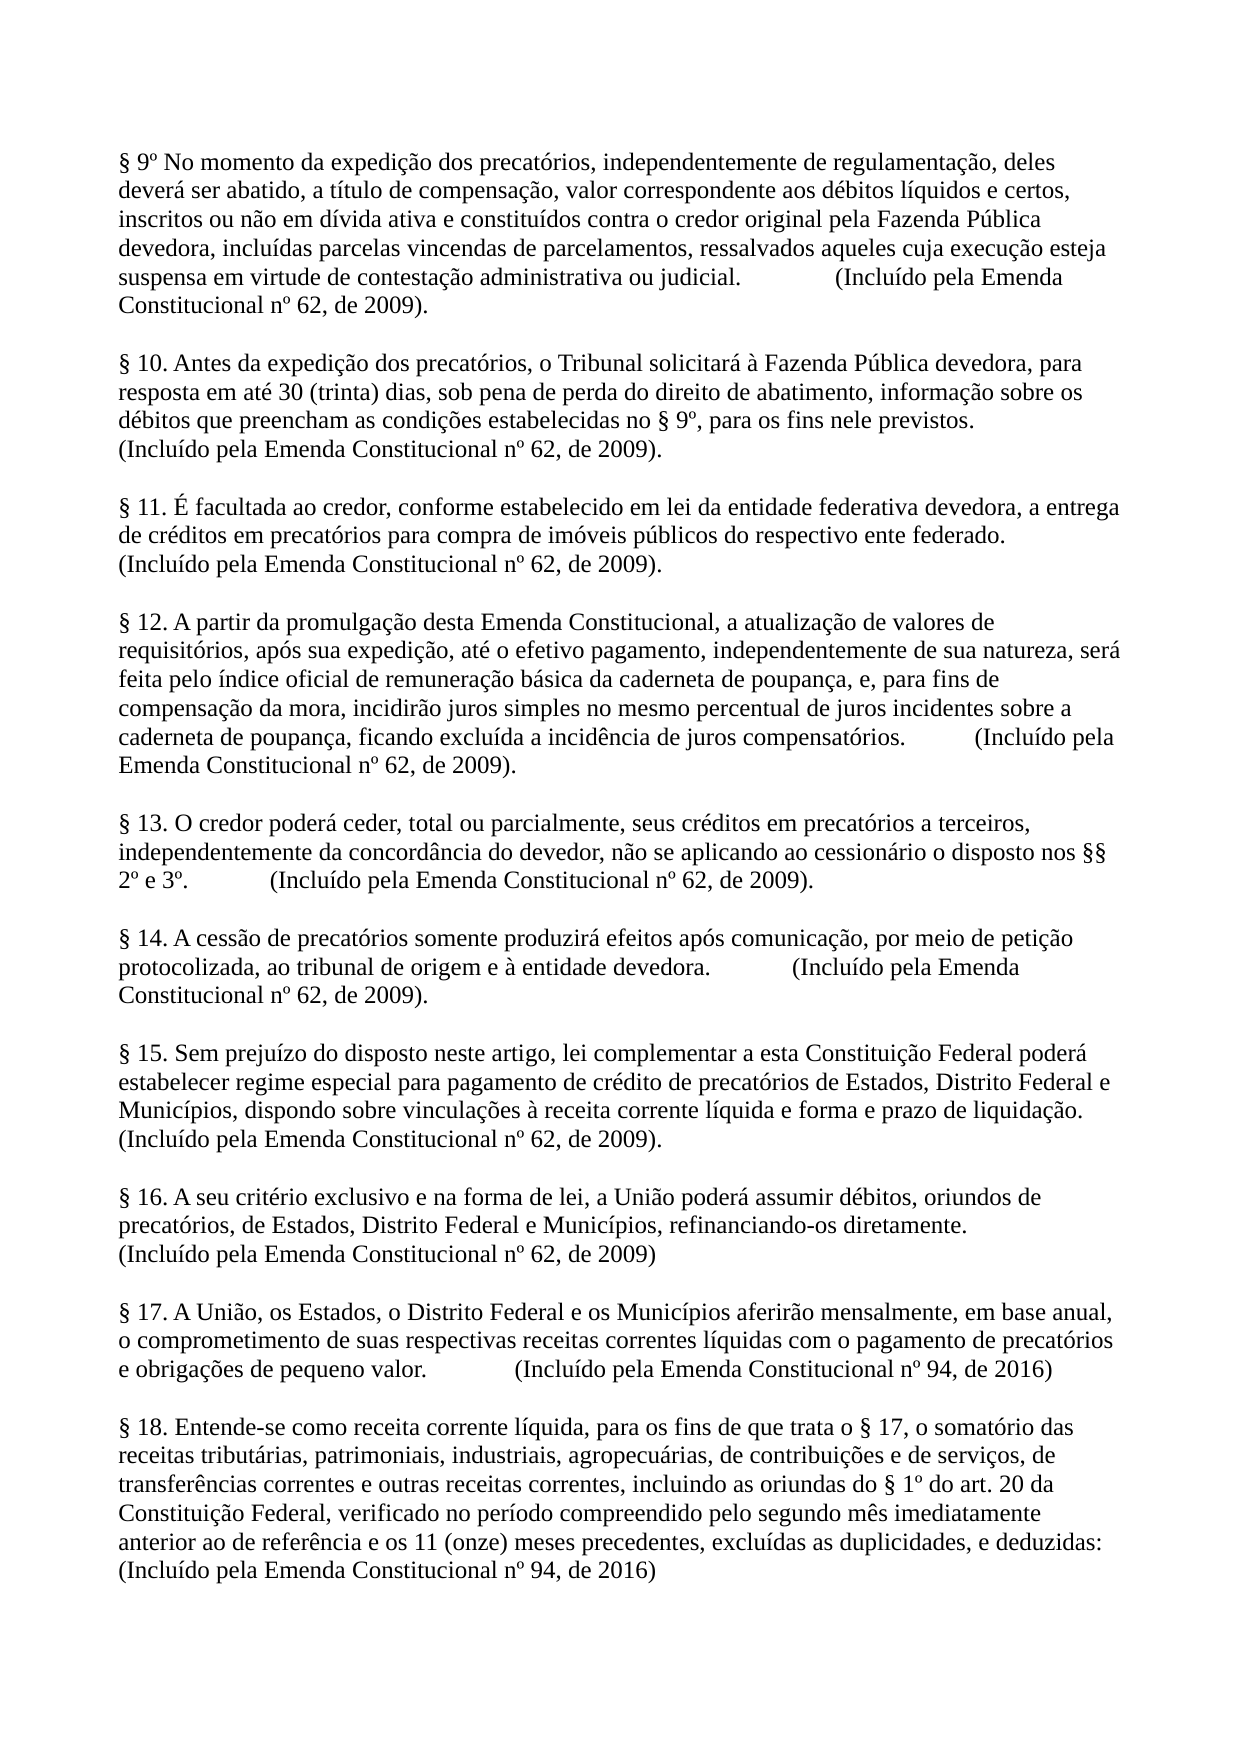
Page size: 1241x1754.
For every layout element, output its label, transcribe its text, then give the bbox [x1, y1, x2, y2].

text § 13. O credor poderá ceder, total ou parcialmente, seus créditos em precatórios a terceiros, independentemente da concordância do devedor, não se aplicando ao cessionário o disposto nos §§ 2º e 3º. (Incluído pela Emenda Constitucional nº 62, de 2009). [118, 808, 1122, 894]
text § 12. A partir da promulgação desta Emenda Constitucional, a atualização de valores de requisitórios, após sua expedição, até o efetivo pagamento, independentemente de sua natureza, será feita pelo índice oficial de remuneração básica da caderneta de poupança, e, para fins de compensação da mora, incidirão juros simples no mesmo percentual de juros incidentes sobre a caderneta de poupança, ficando excluída a incidência de juros compensatórios. (Incluído pela Emenda Constitucional nº 62, de 2009). [118, 607, 1122, 779]
text § 9º No momento da expedição dos precatórios, independentemente de regulamentação, deles deverá ser abatido, a título de compensação, valor correspondente aos débitos líquidos e certos, inscritos ou não em dívida ativa e constituídos contra o credor original pela Fazenda Pública devedora, incluídas parcelas vincendas de parcelamentos, ressalvados aqueles cuja execução esteja suspensa em virtude de contestação administrativa ou judicial. (Incluído pela Emenda Constitucional nº 62, de 2009). [118, 147, 1122, 319]
text § 17. A União, os Estados, o Distrito Federal e os Municípios aferirão mensalmente, em base anual, o comprometimento de suas respectivas receitas correntes líquidas com o pagamento de precatórios e obrigações de pequeno valor. (Incluído pela Emenda Constitucional nº 94, de 2016) [118, 1297, 1122, 1383]
text § 18. Entende-se como receita corrente líquida, para os fins de que trata o § 17, o somatório das receitas tributárias, patrimoniais, industriais, agropecuárias, de contribuições e de serviços, de transferências correntes e outras receitas correntes, incluindo as oriundas do § 1º do art. 20 da Constituição Federal, verificado no período compreendido pelo segundo mês imediatamente anterior ao de referência e os 11 (onze) meses precedentes, excluídas as duplicidades, e deduzidas: (Incluído pela Emenda Constitucional nº 94, de 2016) [118, 1412, 1122, 1584]
text § 16. A seu critério exclusivo e na forma de lei, a União poderá assumir débitos, oriundos de precatórios, de Estados, Distrito Federal e Municípios, refinanciando-os diretamente. (Incluído pela Emenda Constitucional nº 62, de 2009) [118, 1182, 1122, 1268]
text § 14. A cessão de precatórios somente produzirá efeitos após comunicação, por meio de petição protocolizada, ao tribunal de origem e à entidade devedora. (Incluído pela Emenda Constitucional nº 62, de 2009). [118, 923, 1122, 1009]
text § 15. Sem prejuízo do disposto neste artigo, lei complementar a esta Constituição Federal poderá estabelecer regime especial para pagamento de crédito de precatórios de Estados, Distrito Federal e Municípios, dispondo sobre vinculações à receita corrente líquida e forma e prazo de liquidação. (Incluído pela Emenda Constitucional nº 62, de 2009). [118, 1038, 1122, 1153]
text § 10. Antes da expedição dos precatórios, o Tribunal solicitará à Fazenda Pública devedora, para resposta em até 30 (trinta) dias, sob pena de perda do direito de abatimento, informação sobre os débitos que preencham as condições estabelecidas no § 9º, para os fins nele previstos. (Incluído pela Emenda Constitucional nº 62, de 2009). [118, 348, 1122, 463]
text § 11. É facultada ao credor, conforme estabelecido em lei da entidade federativa devedora, a entrega de créditos em precatórios para compra de imóveis públicos do respectivo ente federado. (Incluído pela Emenda Constitucional nº 62, de 2009). [118, 492, 1122, 578]
